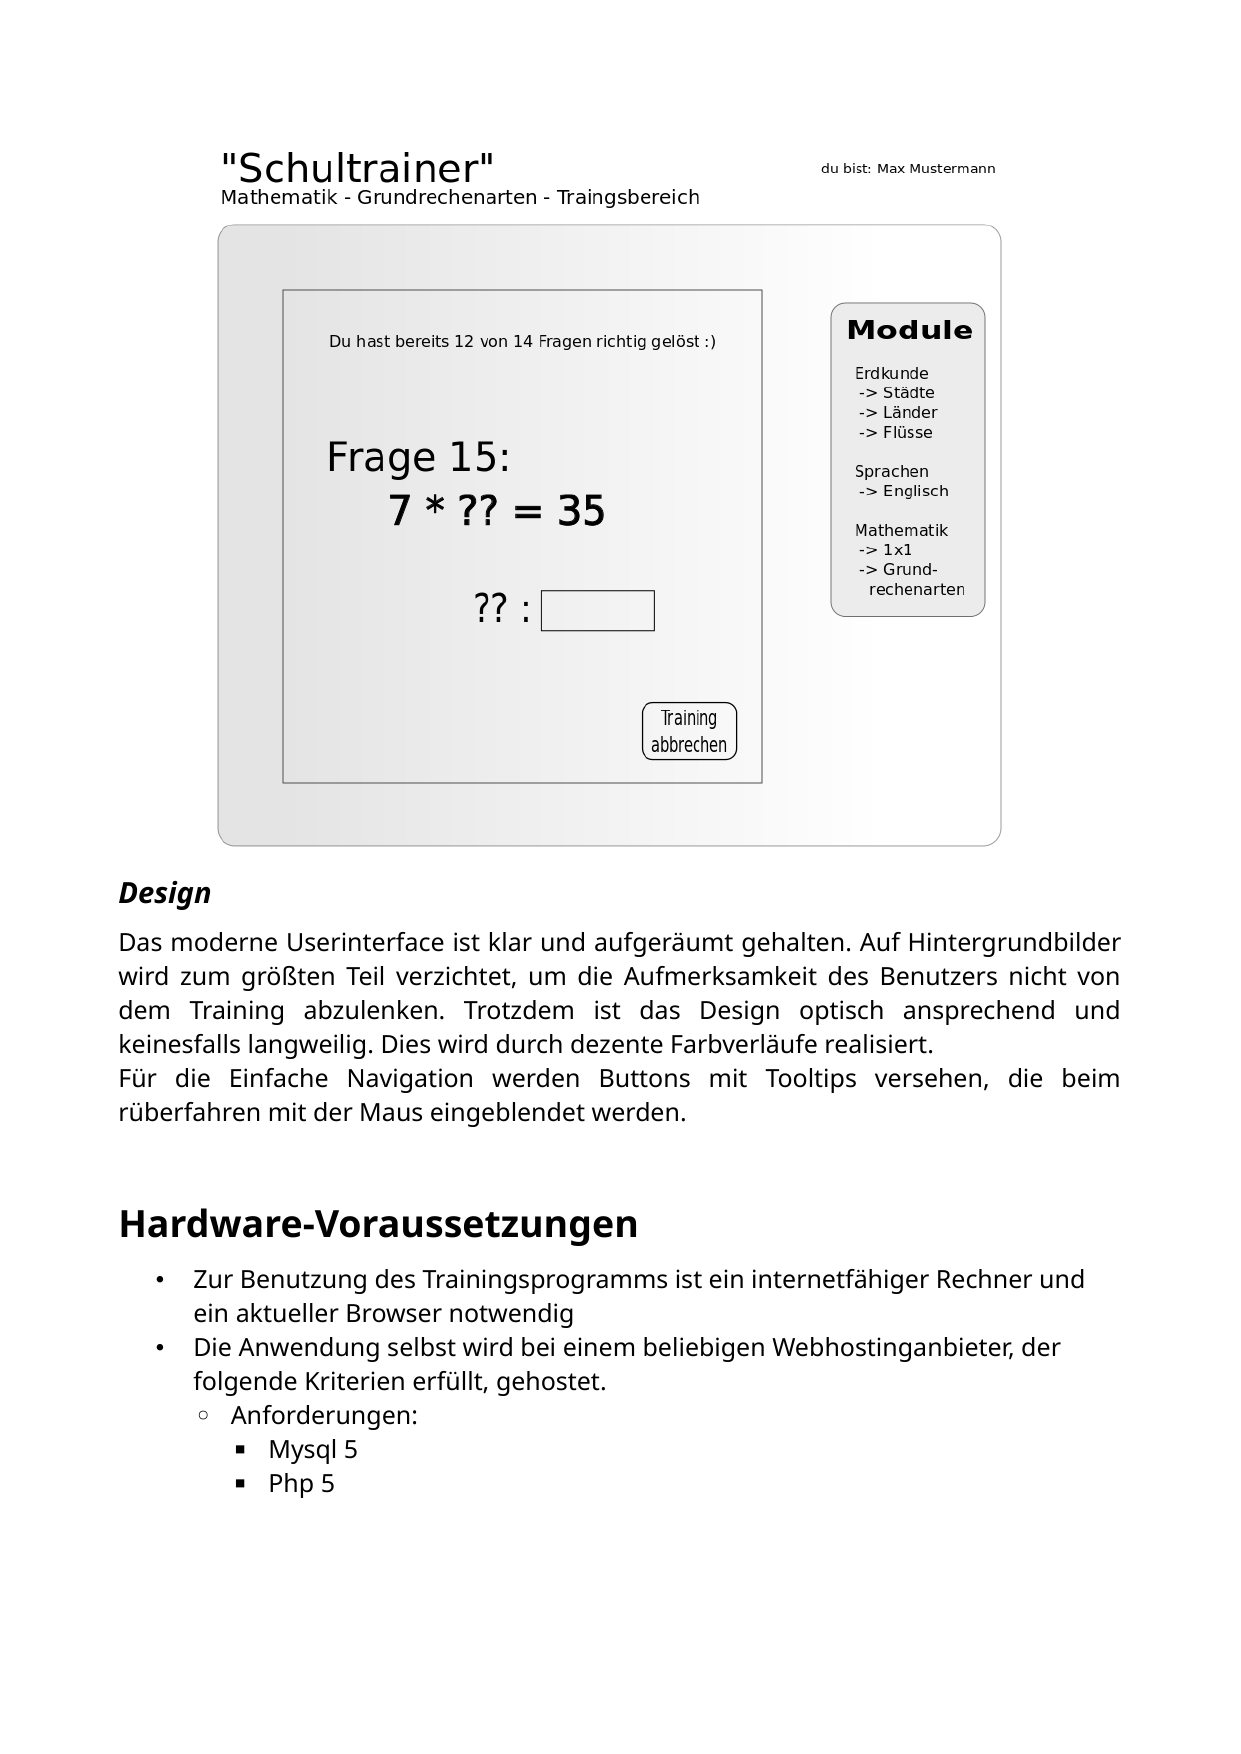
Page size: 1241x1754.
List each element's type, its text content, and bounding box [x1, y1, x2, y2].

list Zur Benutzung des Trainingsprogramms ist ein internetfähiger Rechner und ein aktueller Browser notwendig [156, 1261, 1122, 1329]
subtitle Design [118, 872, 1122, 912]
text Für die Einfache Navigation werden Buttons mit Tooltips versehen, die beim rüberfahren mit der Maus eingeblendet werden. [118, 1060, 1122, 1128]
text Das moderne Userinterface ist klar und aufgeräumt gehalten. Auf Hintergrundbilder wird zum größten Teil verzichtet, um die Aufmerksamkeit des Benutzers nicht von dem Training abzulenken. Trotzdem ist das Design optisch ansprechend und keinesfalls langweilig. Dies wird durch dezente Farbverläufe realisiert. [118, 924, 1122, 1060]
list Php 5 [231, 1466, 1122, 1500]
subtitle Hardware-Voraussetzungen [118, 1198, 1122, 1249]
picture [117, 119, 1122, 872]
list Die Anwendung selbst wird bei einem beliebigen Webhostinganbieter, der folgende Kriterien erfüllt, gehostet. [156, 1329, 1122, 1398]
list Anforderungen: [193, 1398, 1122, 1432]
list Mysql 5 [231, 1432, 1122, 1466]
